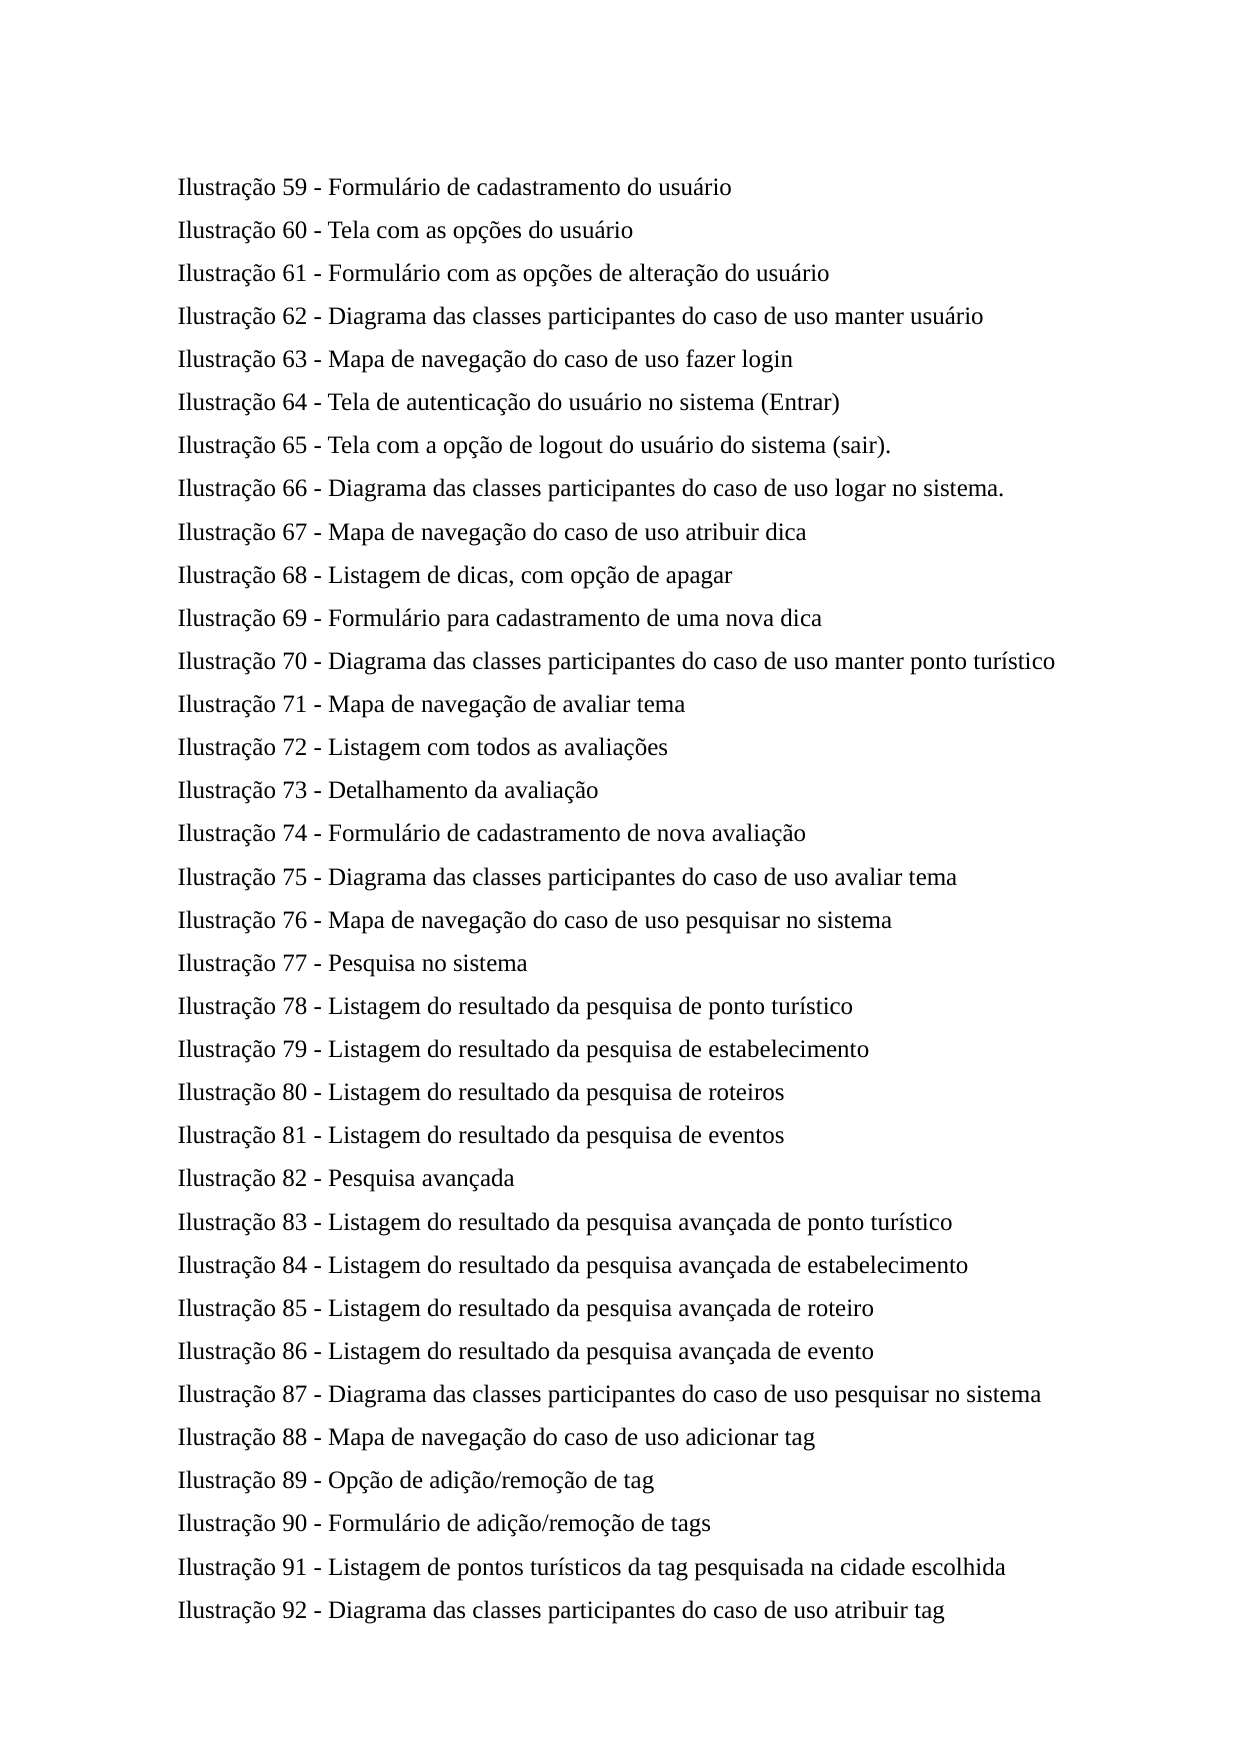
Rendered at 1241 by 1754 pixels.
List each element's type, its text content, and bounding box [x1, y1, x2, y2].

text Ilustração 63 - Mapa de navegação do caso de uso fazer login [177, 344, 1122, 373]
text Ilustração 82 - Pesquisa avançada [177, 1163, 1122, 1192]
text Ilustração 65 - Tela com a opção de logout do usuário do sistema (sair). [177, 430, 1122, 459]
text Ilustração 68 - Listagem de dicas, com opção de apagar [177, 560, 1122, 588]
text Ilustração 83 - Listagem do resultado da pesquisa avançada de ponto turístico [177, 1207, 1122, 1235]
text Ilustração 64 - Tela de autenticação do usuário no sistema (Entrar) [177, 387, 1122, 416]
text Ilustração 79 - Listagem do resultado da pesquisa de estabelecimento [177, 1034, 1122, 1063]
text Ilustração 75 - Diagrama das classes participantes do caso de uso avaliar tema [177, 862, 1122, 890]
text Ilustração 71 - Mapa de navegação de avaliar tema [177, 689, 1122, 718]
text Ilustração 88 - Mapa de navegação do caso de uso adicionar tag [177, 1422, 1122, 1451]
text Ilustração 86 - Listagem do resultado da pesquisa avançada de evento [177, 1336, 1122, 1365]
text Ilustração 80 - Listagem do resultado da pesquisa de roteiros [177, 1077, 1122, 1106]
text Ilustração 67 - Mapa de navegação do caso de uso atribuir dica [177, 517, 1122, 545]
text Ilustração 70 - Diagrama das classes participantes do caso de uso manter ponto turístico [177, 646, 1122, 675]
text Ilustração 74 - Formulário de cadastramento de nova avaliação [177, 818, 1122, 847]
text Ilustração 77 - Pesquisa no sistema [177, 948, 1122, 977]
text Ilustração 92 - Diagrama das classes participantes do caso de uso atribuir tag [177, 1595, 1122, 1623]
text Ilustração 62 - Diagrama das classes participantes do caso de uso manter usuário [177, 301, 1122, 330]
text Ilustração 61 - Formulário com as opções de alteração do usuário [177, 258, 1122, 287]
text Ilustração 91 - Listagem de pontos turísticos da tag pesquisada na cidade escolhida [177, 1552, 1122, 1580]
text Ilustração 72 - Listagem com todos as avaliações [177, 732, 1122, 761]
text Ilustração 81 - Listagem do resultado da pesquisa de eventos [177, 1120, 1122, 1149]
text Ilustração 89 - Opção de adição/remoção de tag [177, 1465, 1122, 1494]
text Ilustração 84 - Listagem do resultado da pesquisa avançada de estabelecimento [177, 1250, 1122, 1278]
text Ilustração 69 - Formulário para cadastramento de uma nova dica [177, 603, 1122, 632]
text Ilustração 60 - Tela com as opções do usuário [177, 215, 1122, 243]
text Ilustração 73 - Detalhamento da avaliação [177, 775, 1122, 804]
text Ilustração 85 - Listagem do resultado da pesquisa avançada de roteiro [177, 1293, 1122, 1322]
text Ilustração 76 - Mapa de navegação do caso de uso pesquisar no sistema [177, 905, 1122, 933]
text Ilustração 87 - Diagrama das classes participantes do caso de uso pesquisar no sistema [177, 1379, 1122, 1408]
text Ilustração 78 - Listagem do resultado da pesquisa de ponto turístico [177, 991, 1122, 1020]
text Ilustração 66 - Diagrama das classes participantes do caso de uso logar no sistema. [177, 473, 1122, 502]
text Ilustração 90 - Formulário de adição/remoção de tags [177, 1508, 1122, 1537]
text Ilustração 59 - Formulário de cadastramento do usuário [177, 172, 1122, 200]
